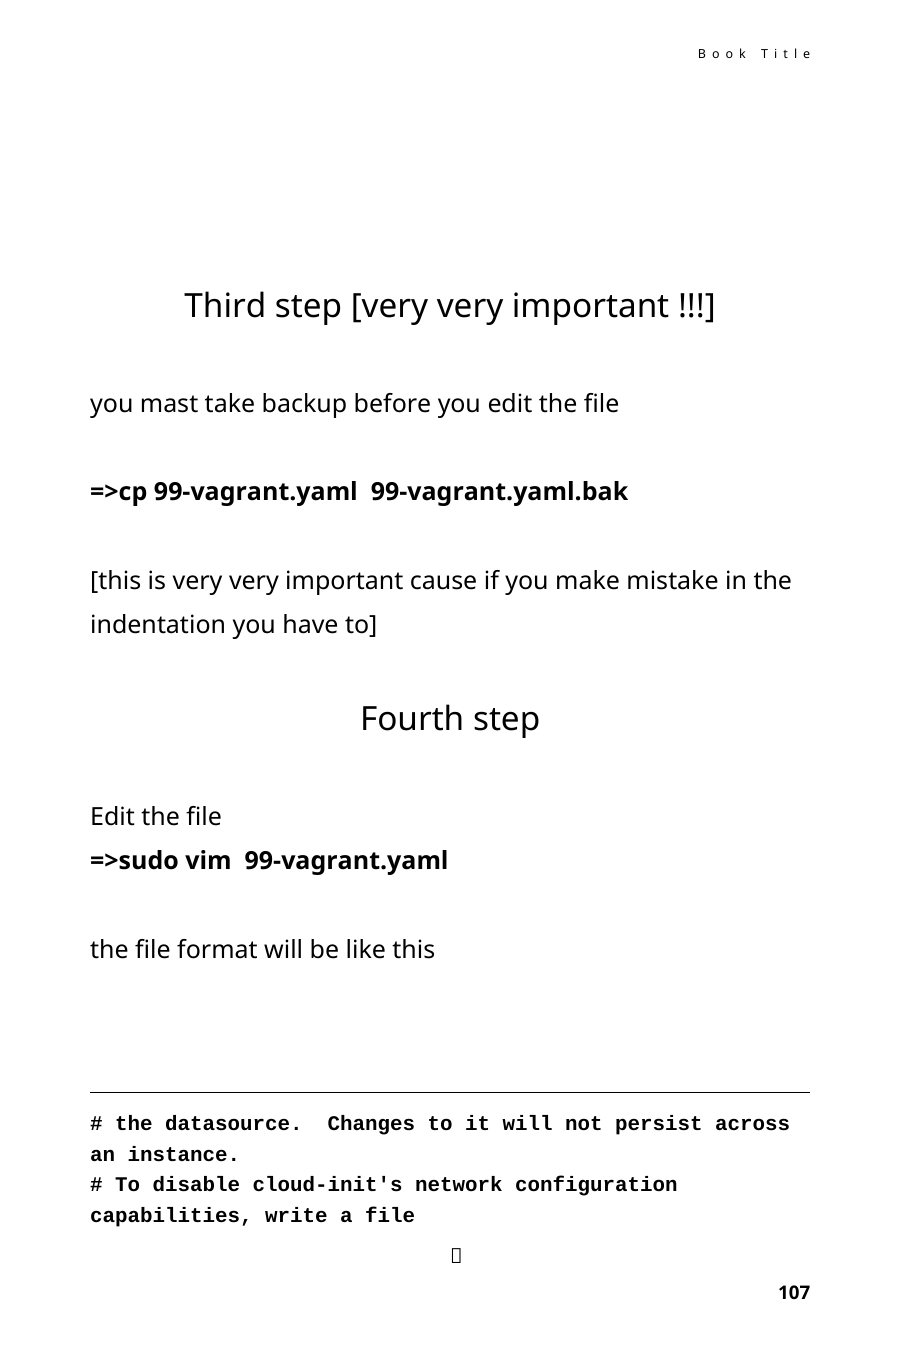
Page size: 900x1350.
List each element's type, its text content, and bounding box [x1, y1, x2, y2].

text [this is very very important cause if you make mistake in the indentation you have to] [90, 562, 810, 641]
text # the datasource. Changes to it will not persist across an instance. [90, 1113, 810, 1167]
text Edit the file [90, 798, 810, 832]
text you mast take backup before you edit the file [90, 385, 810, 419]
text Fourth step [90, 695, 810, 741]
text =>sudo vim 99-vagrant.yaml [90, 843, 810, 877]
text Third step [very very important !!!] [90, 282, 810, 327]
text the file format will be like this [90, 931, 810, 965]
text # To disable cloud-init's network configuration capabilities, write a file [90, 1174, 810, 1229]
text =>cp 99-vagrant.yaml 99-vagrant.yaml.bak [90, 474, 810, 508]
